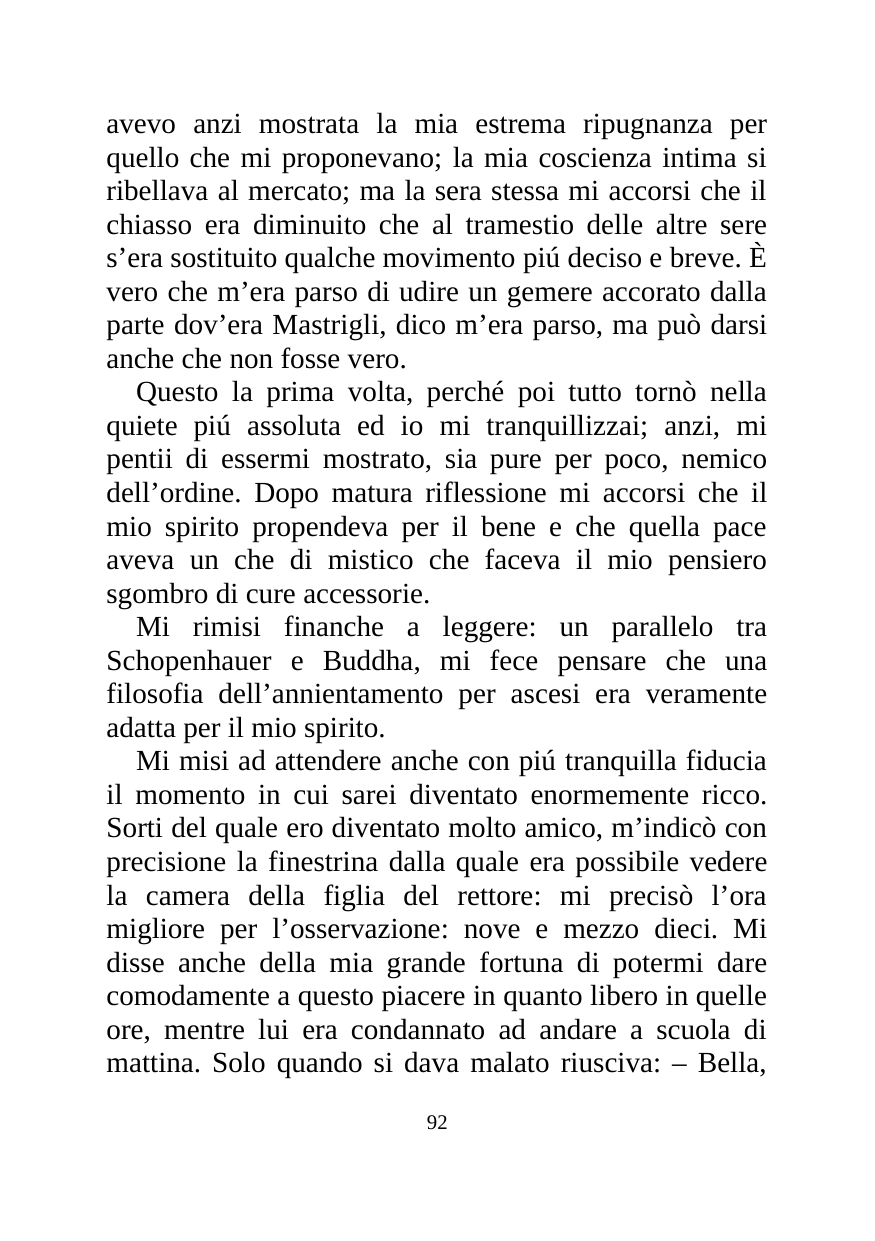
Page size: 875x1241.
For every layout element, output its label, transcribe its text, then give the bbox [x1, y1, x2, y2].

text avevo anzi mostrata la mia estrema ripugnanza per quello che mi proponevano; la mia coscienza intima si ribellava al mercato; ma la sera stessa mi accorsi che il chiasso era diminuito che al tramestio delle altre sere s’era sostituito qualche movimento piú deciso e breve. È vero che m’era parso di udire un gemere accorato dalla parte dov’era Mastrigli, dico m’era parso, ma può darsi anche che non fosse vero. [106, 106, 768, 374]
text Mi misi ad attendere anche con piú tranquilla fiducia il momento in cui sarei diventato enormemente ricco. Sorti del quale ero diventato molto amico, m’indicò con precisione la finestrina dalla quale era possibile vedere la camera della figlia del rettore: mi precisò l’ora migliore per l’osservazione: nove e mezzo dieci. Mi disse anche della mia grande fortuna di potermi dare comodamente a questo piacere in quanto libero in quelle ore, mentre lui era condannato ad andare a scuola di mattina. Solo quando si dava malato riusciva: – Bella, [106, 743, 768, 1079]
text Mi rimisi finanche a leggere: un parallelo tra Schopenhauer e Buddha, mi fece pensare che una filosofia dell’annientamento per ascesi era veramente adatta per il mio spirito. [106, 609, 768, 743]
text Questo la prima volta, perché poi tutto tornò nella quiete piú assoluta ed io mi tranquillizzai; anzi, mi pentii di essermi mostrato, sia pure per poco, nemico dell’ordine. Dopo matura riflessione mi accorsi che il mio spirito propendeva per il bene e che quella pace aveva un che di mistico che faceva il mio pensiero sgombro di cure accessorie. [106, 374, 768, 609]
